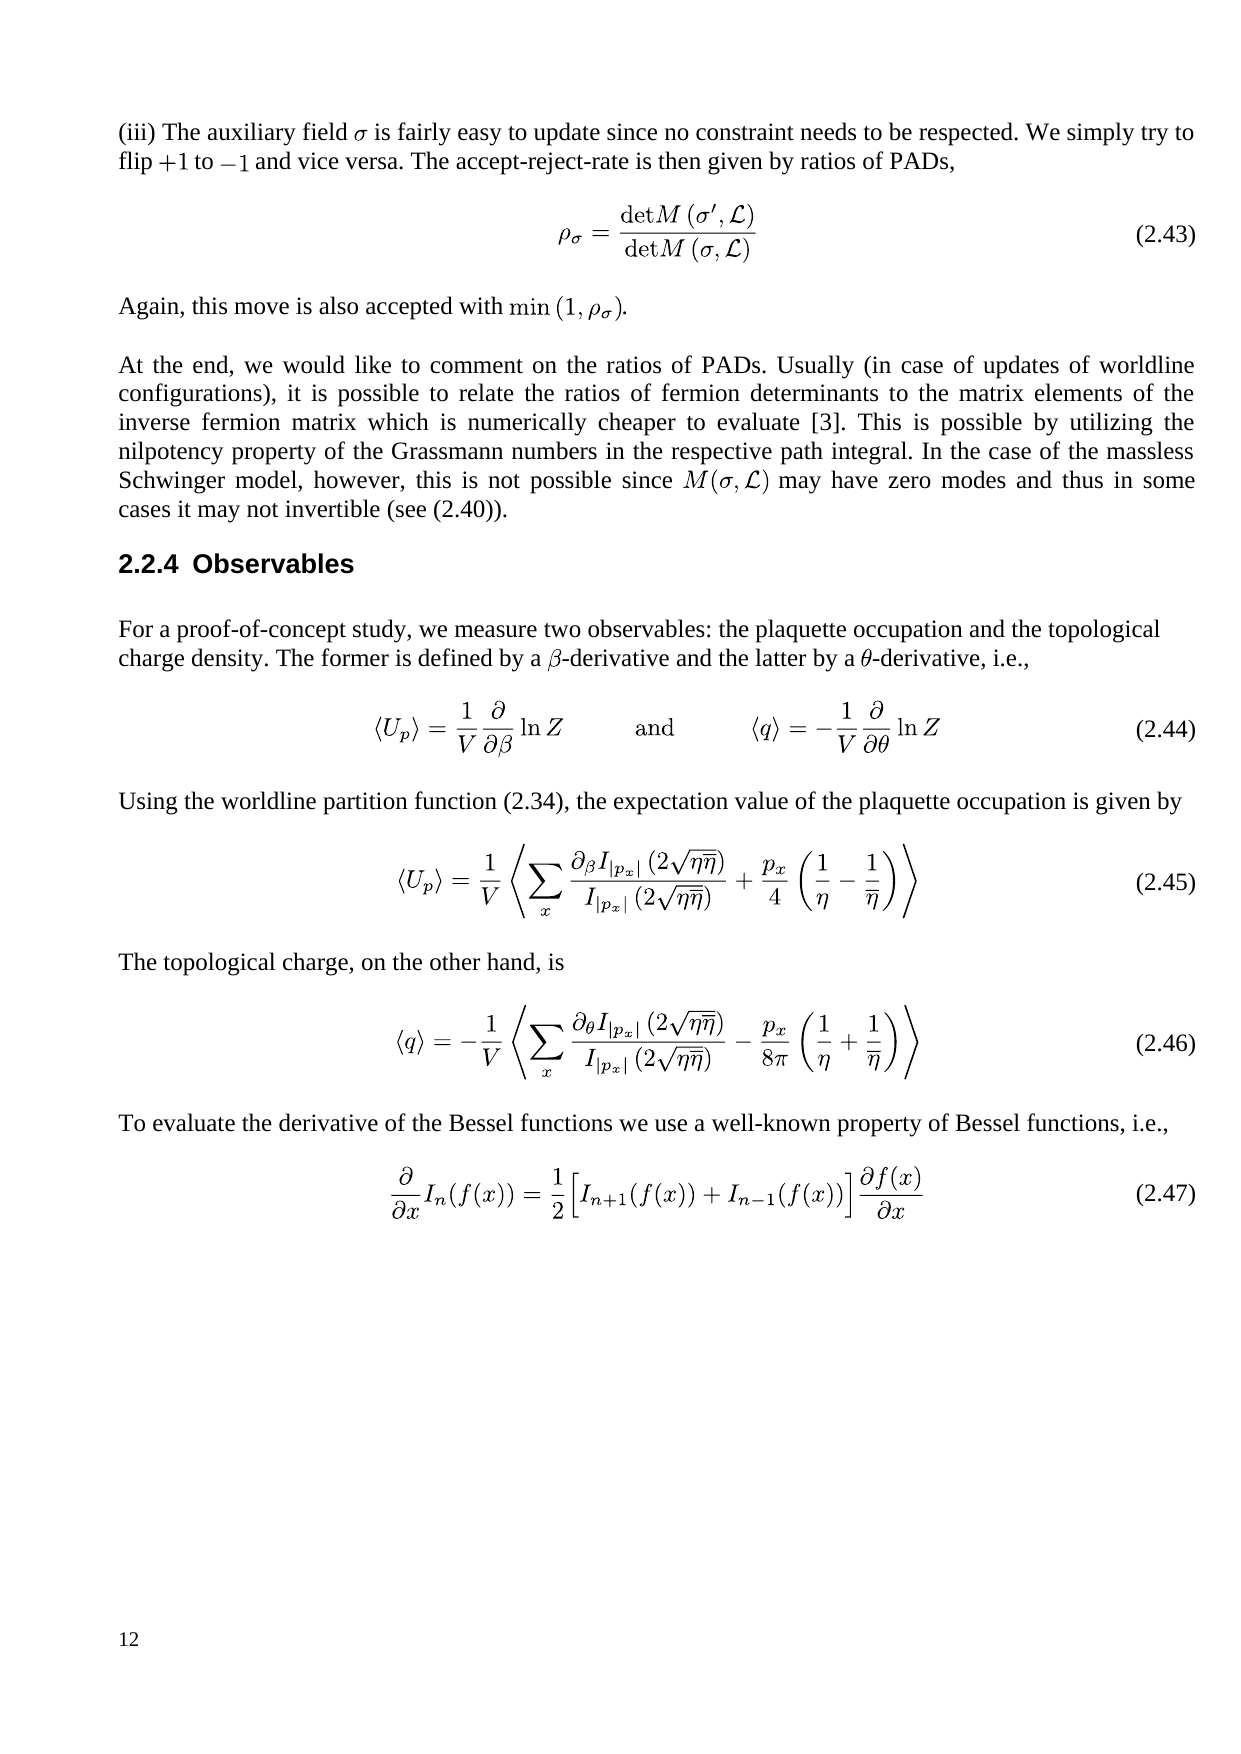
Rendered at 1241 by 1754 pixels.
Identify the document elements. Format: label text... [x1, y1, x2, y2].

text To evaluate the derivative of the Bessel functions we use a well-known property of Bessel functions, i.e., [118, 1108, 1196, 1137]
text Using the worldline partition function (2.34), the expectation value of the plaquette occupation is given by [118, 786, 1196, 815]
text Again, this move is also accepted with . [118, 291, 1196, 321]
text The topological charge, on the other hand, is [118, 947, 1196, 976]
text [118, 701, 374, 757]
text (2.44) [939, 701, 1196, 757]
subtitle Observables [118, 548, 1196, 579]
text (2.45) [916, 844, 1196, 918]
text [118, 844, 397, 918]
text [118, 204, 697, 263]
text (2.46) [906, 1005, 1196, 1080]
text At the end, we would like to comment on the ratios of PADs. Usually (in case of updates of worldline configurations), it is possible to relate the ratios of fermion determinants to the matrix elements of the inverse fermion matrix which is numerically cheaper to evaluate [3]. This is possible by utilizing the nilpotency property of the Grassmann numbers in the respective path integral. In the case of the massless Schwinger model, however, this is not possible since may have zero modes and thus in some cases it may not invertible (see (2.40)). [118, 350, 1196, 523]
text (2.43) [745, 204, 1196, 263]
text For a proof-of-concept study, we measure two observables: the plaquette occupation and the topological charge density. The former is defined by a -derivative and the latter by a -derivative, i.e., [118, 614, 1196, 672]
text [118, 1005, 524, 1080]
text (iii) The auxiliary field is fairly easy to update since no constraint needs to be respected. We simply try to flip to and vice versa. The accept-reject-rate is then given by ratios of PADs, [118, 117, 1196, 175]
text [118, 1166, 394, 1219]
text (2.47) [902, 1166, 1196, 1219]
